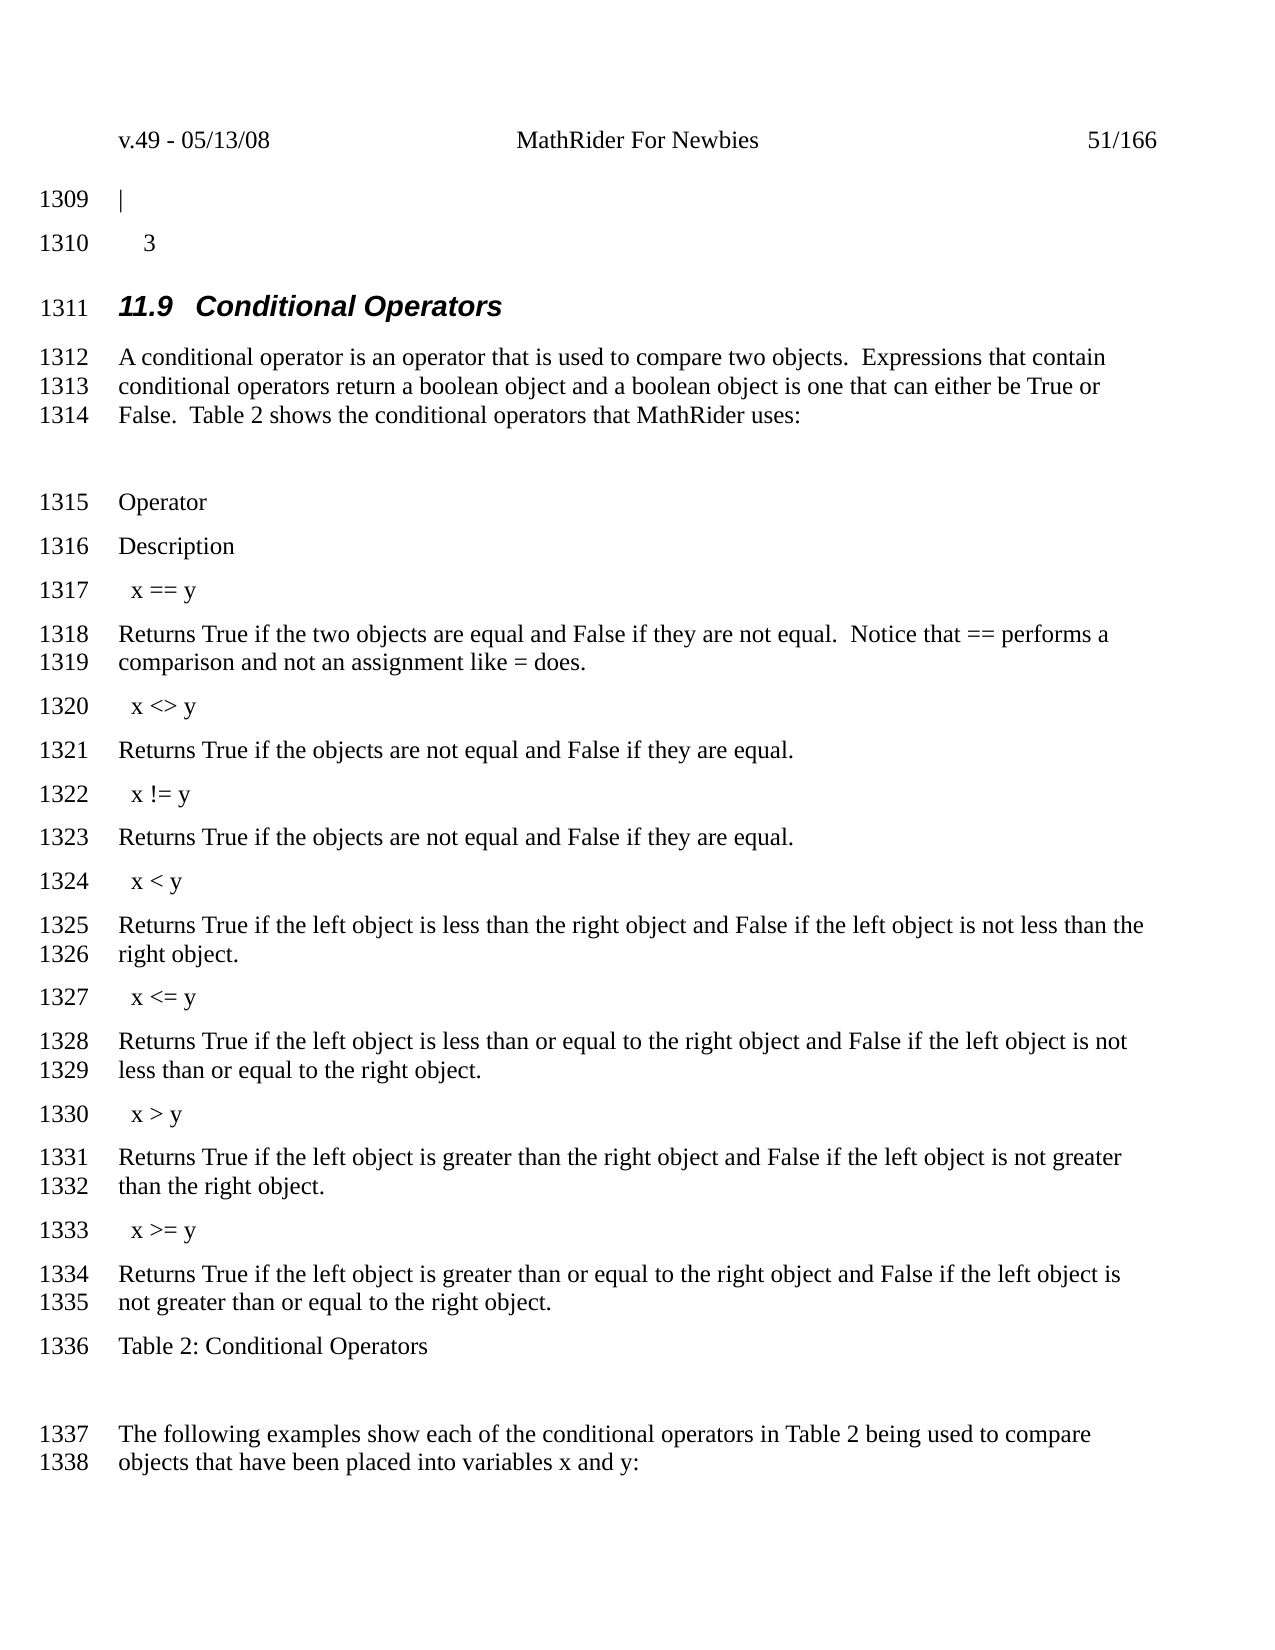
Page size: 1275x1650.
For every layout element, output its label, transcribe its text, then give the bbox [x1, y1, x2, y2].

subtitle Conditional Operators [118, 289, 1157, 322]
text A conditional operator is an operator that is used to compare two objects. Expressions that contain conditional operators return a boolean object and a boolean object is one that can either be True or False. Table 2 shows the conditional operators that MathRider uses: [118, 342, 1157, 429]
text Returns True if the objects are not equal and False if they are equal. [118, 735, 1157, 764]
text x > y [118, 1099, 1157, 1127]
text x <= y [118, 982, 1157, 1011]
text x == y [118, 575, 1157, 604]
text Table 2: Conditional Operators [118, 1331, 1157, 1360]
text Returns True if the left object is greater than or equal to the right object and False if the left object is not greater than or equal to the right object. [118, 1259, 1157, 1316]
text | [118, 184, 1157, 213]
text 3 [118, 228, 1157, 256]
text x != y [118, 779, 1157, 807]
text The following examples show each of the conditional operators in Table 2 being used to compare objects that have been placed into variables x and y: [118, 1419, 1157, 1476]
text Returns True if the two objects are equal and False if they are not equal. Notice that == performs a comparison and not an assignment like = does. [118, 619, 1157, 676]
text Returns True if the left object is greater than the right object and False if the left object is not greater than the right object. [118, 1142, 1157, 1200]
text Description [118, 531, 1157, 560]
text x >= y [118, 1215, 1157, 1244]
text Returns True if the left object is less than the right object and False if the left object is not less than the right object. [118, 910, 1157, 967]
text x < y [118, 866, 1157, 895]
text x <> y [118, 691, 1157, 720]
text Returns True if the objects are not equal and False if they are equal. [118, 822, 1157, 851]
text Returns True if the left object is less than or equal to the right object and False if the left object is not less than or equal to the right object. [118, 1026, 1157, 1084]
text Operator [118, 487, 1157, 516]
